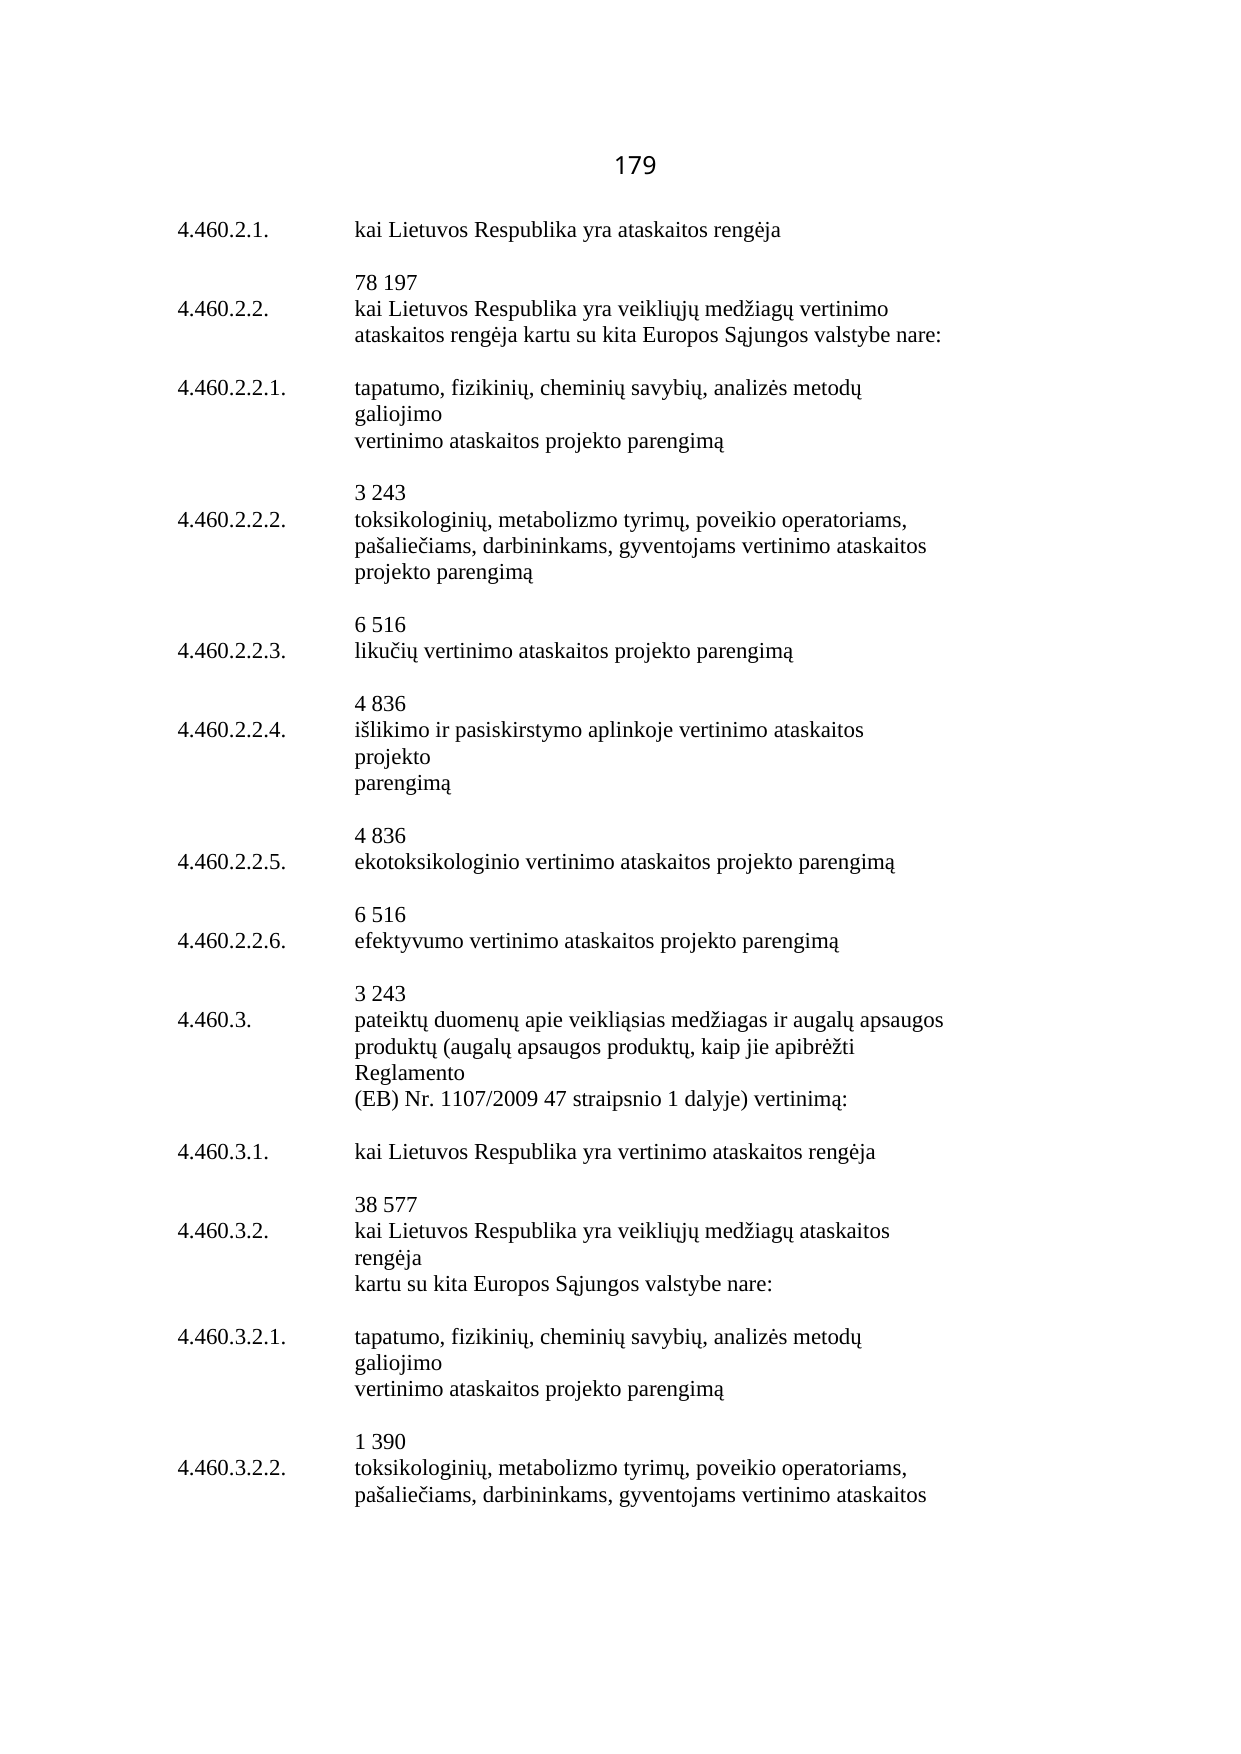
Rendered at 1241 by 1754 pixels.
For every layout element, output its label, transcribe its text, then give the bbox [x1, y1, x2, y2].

text pašaliečiams, darbininkams, gyventojams vertinimo ataskaitos [354, 1481, 945, 1507]
text 4.460.2.2. kai Lietuvos Respublika yra veikliųjų medžiagų vertinimo [177, 295, 945, 321]
text parengimą 4 836 [354, 769, 945, 848]
text 4.460.3.2. kai Lietuvos Respublika yra veikliųjų medžiagų ataskaitos rengėja [177, 1217, 945, 1270]
text 4.460.2.2.3. likučių vertinimo ataskaitos projekto parengimą 4 836 [177, 637, 945, 717]
text kartu su kita Europos Sąjungos valstybe nare: [354, 1270, 945, 1323]
text 4.460.2.2.4. išlikimo ir pasiskirstymo aplinkoje vertinimo ataskaitos projekto [177, 717, 945, 769]
text 4.460.3.2.1. tapatumo, fizikinių, cheminių savybių, analizės metodų galiojimo [177, 1323, 945, 1375]
text vertinimo ataskaitos projekto parengimą 1 390 [354, 1375, 945, 1454]
text 4.460.2.2.6. efektyvumo vertinimo ataskaitos projekto parengimą 3 243 [177, 927, 945, 1006]
text 4.460.2.2.1. tapatumo, fizikinių, cheminių savybių, analizės metodų galiojimo [177, 374, 945, 427]
text 4.460.2.1. kai Lietuvos Respublika yra ataskaitos rengėja 78 197 [177, 216, 945, 295]
text 4.460.3.2.2. toksikologinių, metabolizmo tyrimų, poveikio operatoriams, [177, 1454, 945, 1481]
text (EB) Nr. 1107/2009 47 straipsnio 1 dalyje) vertinimą: [354, 1086, 945, 1138]
text vertinimo ataskaitos projekto parengimą 3 243 [354, 427, 945, 506]
text pašaliečiams, darbininkams, gyventojams vertinimo ataskaitos [354, 532, 945, 558]
text 4.460.3. pateiktų duomenų apie veikliąsias medžiagas ir augalų apsaugos [177, 1006, 945, 1033]
text 4.460.3.1. kai Lietuvos Respublika yra vertinimo ataskaitos rengėja 38 577 [177, 1138, 945, 1217]
text 4.460.2.2.5. ekotoksikologinio vertinimo ataskaitos projekto parengimą 6 516 [177, 848, 945, 927]
text produktų (augalų apsaugos produktų, kaip jie apibrėžti Reglamento [354, 1033, 945, 1086]
text projekto parengimą 6 516 [354, 558, 945, 637]
text 4.460.2.2.2. toksikologinių, metabolizmo tyrimų, poveikio operatoriams, [177, 506, 945, 532]
text ataskaitos rengėja kartu su kita Europos Sąjungos valstybe nare: [354, 321, 945, 374]
